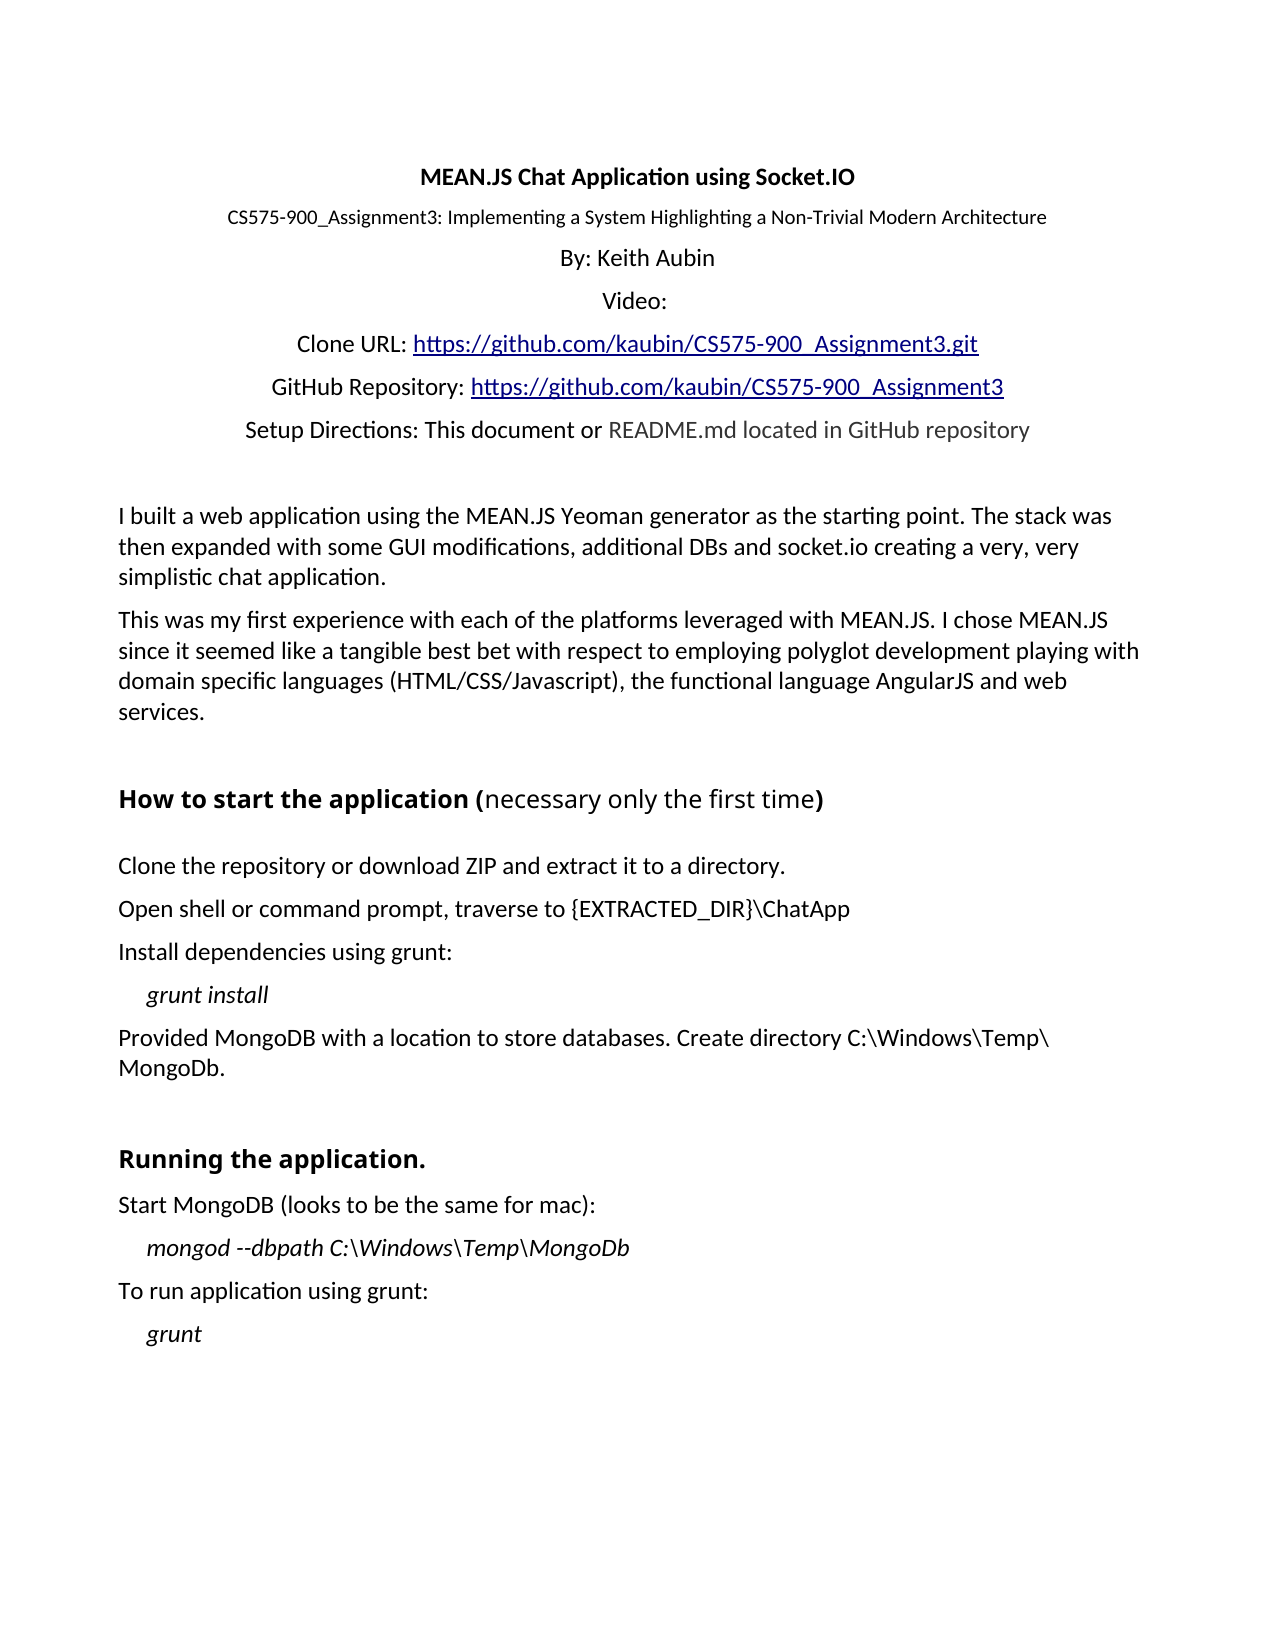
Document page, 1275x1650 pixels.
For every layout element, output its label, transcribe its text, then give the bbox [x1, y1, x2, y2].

text This was my first experience with each of the platforms leveraged with MEAN.JS. I chose MEAN.JS since it seemed like a tangible best bet with respect to employing polyglot development playing with domain specific languages (HTML/CSS/Javascript), the functional language AngularJS and web services. [118, 604, 1157, 726]
text Start MongoDB (looks to be the same for mac): [118, 1189, 1157, 1219]
text MEAN.JS Chat Application using Socket.IO [118, 161, 1157, 192]
text Clone URL: https://github.com/kaubin/CS575-900_Assignment3.git [118, 328, 1157, 359]
text grunt [118, 1318, 1157, 1348]
text Provided MongoDB with a location to store databases. Create directory C:\Windows\Temp\MongoDb. [118, 1022, 1157, 1083]
text mongod --dbpath C:\Windows\Temp\MongoDb [118, 1232, 1157, 1262]
text By: Keith Aubin [118, 242, 1157, 273]
text CS575-900_Assignment3: Implementing a System Highlighting a Non-Trivial Modern Architecture [118, 204, 1157, 229]
text GitHub Repository: https://github.com/kaubin/CS575-900_Assignment3 [118, 371, 1157, 402]
text I built a web application using the MEAN.JS Yeoman generator as the starting point. The stack was then expanded with some GUI modifications, additional DBs and socket.io creating a very, very simplistic chat application. [118, 500, 1157, 592]
text Video: [118, 285, 1157, 316]
text Setup Directions: This document or README.md located in GitHub repository [118, 414, 1157, 445]
text Running the application. [118, 1142, 1157, 1176]
text To run application using grunt: [118, 1275, 1157, 1305]
text grunt install [118, 979, 1157, 1009]
text How to start the application (necessary only the first time) [118, 782, 1157, 816]
text Open shell or command prompt, traverse to {EXTRACTED_DIR}\ChatApp [118, 893, 1157, 923]
text Clone the repository or download ZIP and extract it to a directory. [118, 850, 1157, 881]
text Install dependencies using grunt: [118, 936, 1157, 967]
